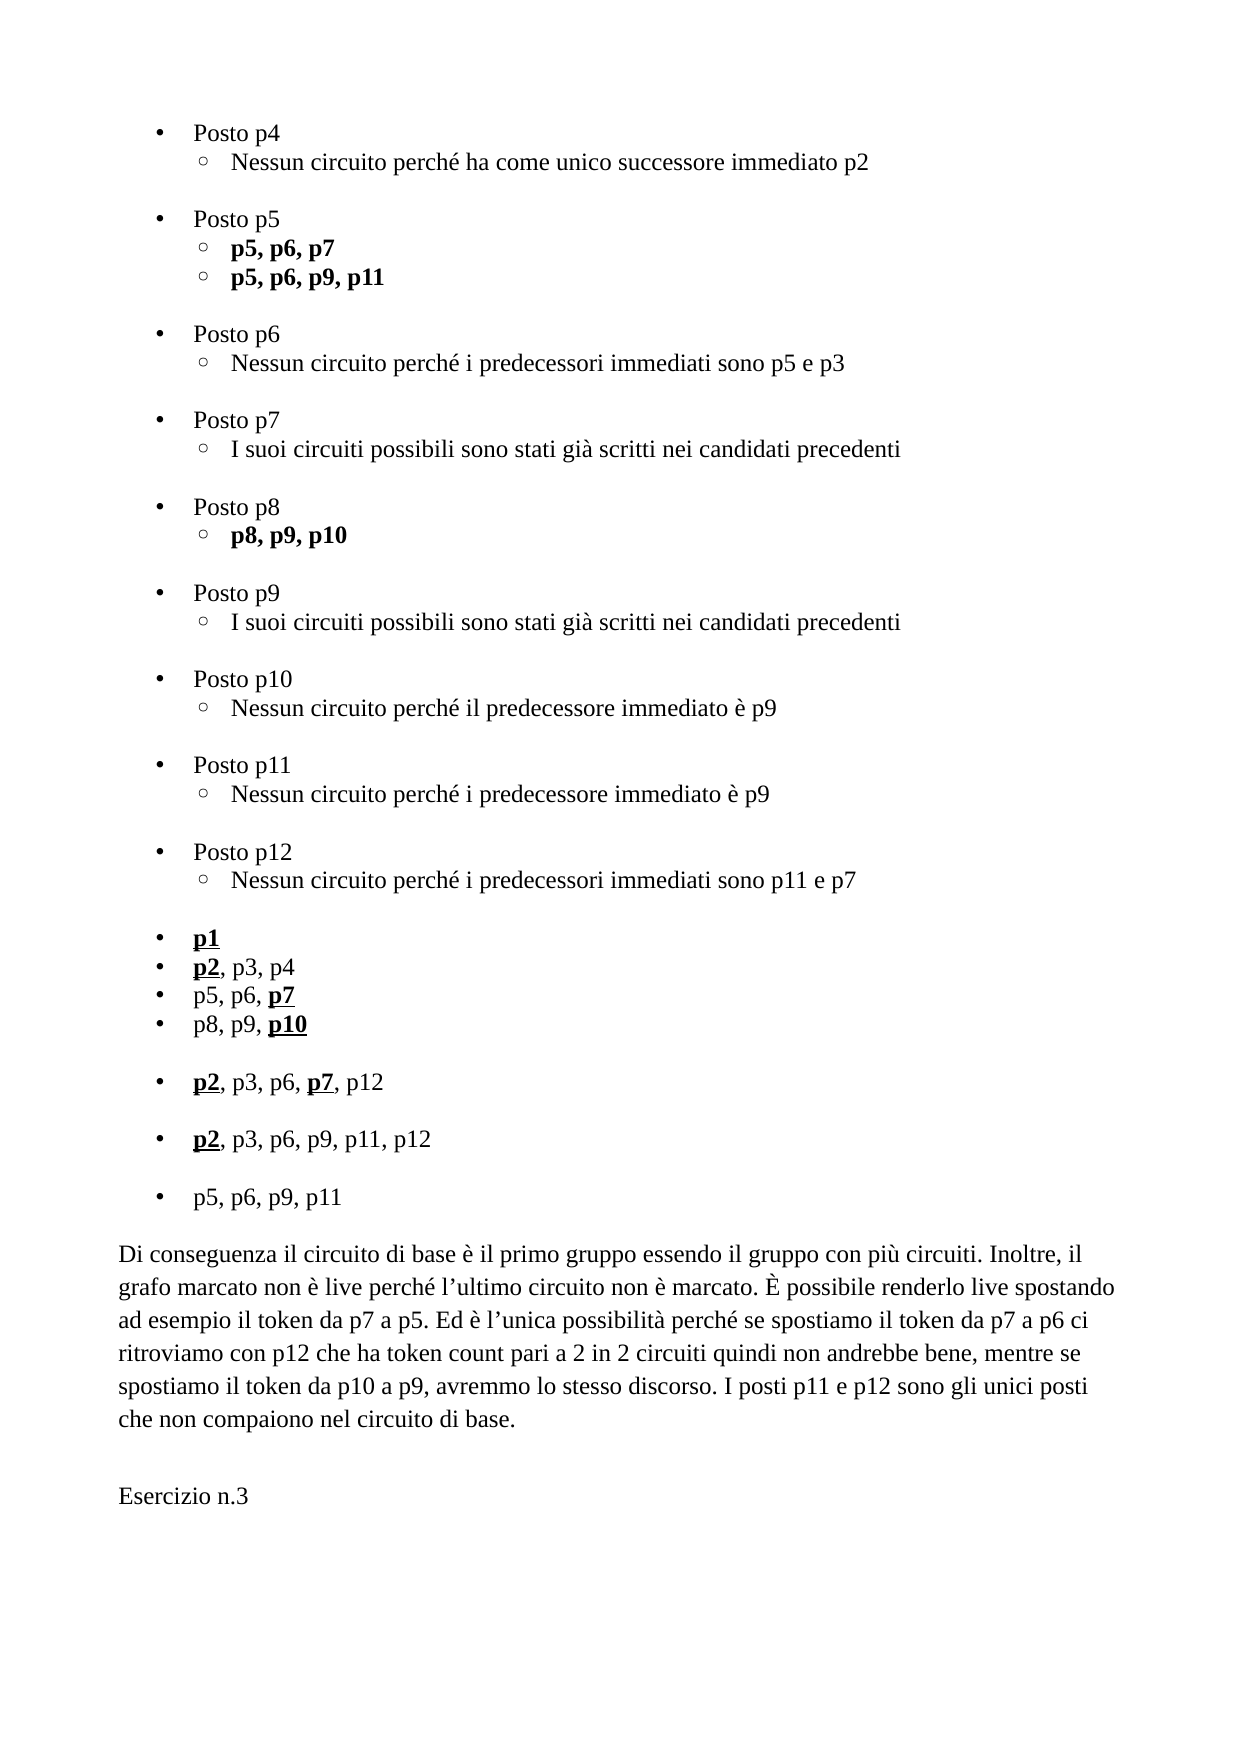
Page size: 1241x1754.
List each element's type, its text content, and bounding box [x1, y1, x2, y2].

list I suoi circuiti possibili sono stati già scritti nei candidati precedenti [193, 607, 1122, 636]
list p5, p6, p7 [193, 233, 1122, 262]
list p5, p6, p7 [156, 981, 1122, 1009]
list Posto p4 [156, 118, 1122, 147]
list Posto p11 [156, 751, 1122, 779]
list p1 [156, 923, 1122, 952]
list p5, p6, p9, p11 [156, 1182, 1122, 1211]
list Posto p6 [156, 319, 1122, 348]
list p8, p9, p10 [156, 1009, 1122, 1038]
list Nessun circuito perché il predecessore immediato è p9 [193, 693, 1122, 722]
list Posto p5 [156, 204, 1122, 233]
text Esercizio n.3 [118, 1481, 1122, 1509]
list I suoi circuiti possibili sono stati già scritti nei candidati precedenti [193, 434, 1122, 463]
list Posto p10 [156, 664, 1122, 693]
list p2, p3, p6, p9, p11, p12 [156, 1124, 1122, 1153]
list p5, p6, p9, p11 [193, 262, 1122, 291]
list Posto p7 [156, 406, 1122, 434]
list p8, p9, p10 [193, 521, 1122, 549]
text Di conseguenza il circuito di base è il primo gruppo essendo il gruppo con più circuiti. Inoltre, il grafo marcato non è live perché l’ultimo circuito non è marcato. È possibile renderlo live spostando ad esempio il token da p7 a p5. Ed è l’unica possibilità perché se spostiamo il token da p7 a p6 ci ritroviamo con p12 che ha token count pari a 2 in 2 circuiti quindi non andrebbe bene, mentre se spostiamo il token da p10 a p9, avremmo lo stesso discorso. I posti p11 e p12 sono gli unici posti che non compaiono nel circuito di base. [118, 1239, 1122, 1433]
list Nessun circuito perché i predecessore immediato è p9 [193, 779, 1122, 808]
list Posto p9 [156, 578, 1122, 607]
list Nessun circuito perché i predecessori immediati sono p5 e p3 [193, 348, 1122, 377]
list Posto p8 [156, 492, 1122, 521]
list Nessun circuito perché i predecessori immediati sono p11 e p7 [193, 866, 1122, 894]
list p2, p3, p6, p7, p12 [156, 1067, 1122, 1096]
list Nessun circuito perché ha come unico successore immediato p2 [193, 147, 1122, 176]
list Posto p12 [156, 837, 1122, 866]
list p2, p3, p4 [156, 952, 1122, 981]
